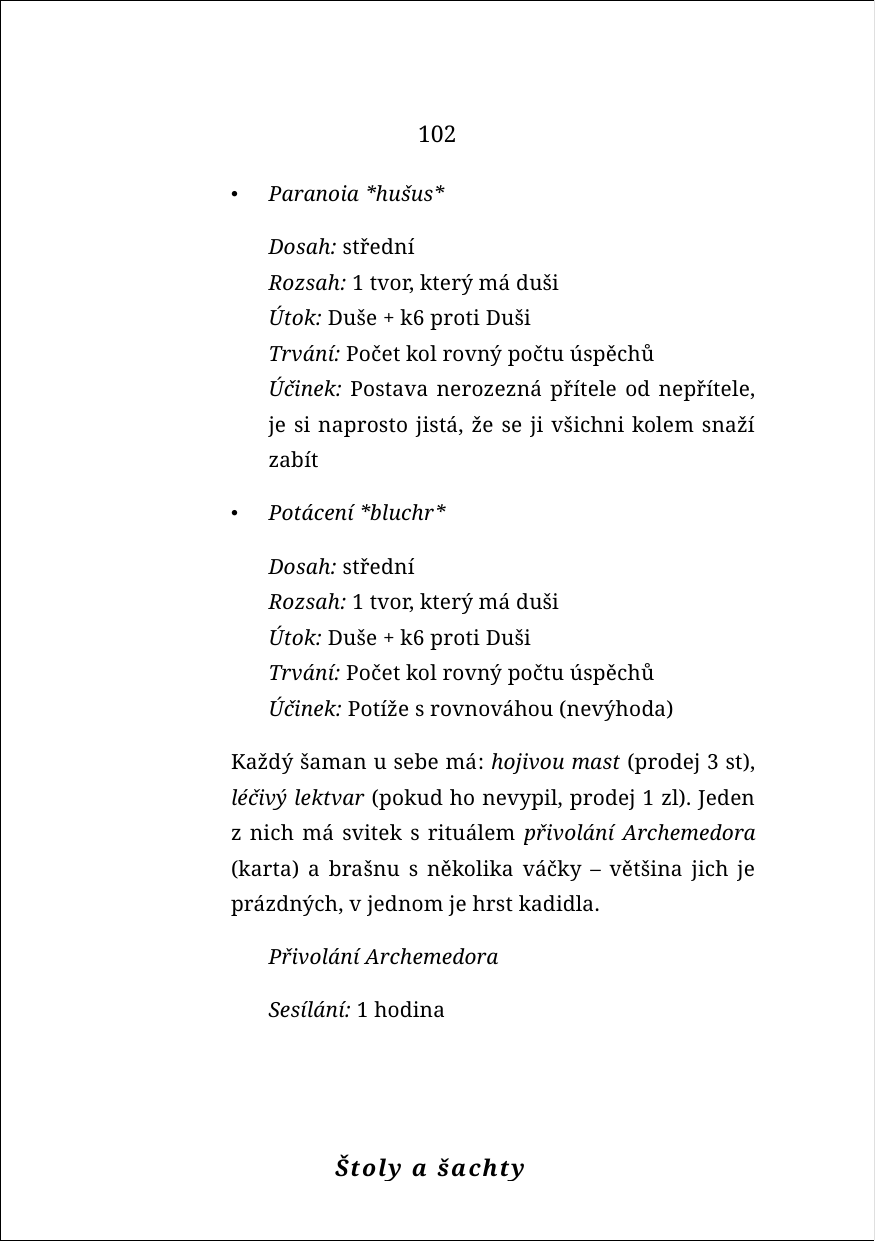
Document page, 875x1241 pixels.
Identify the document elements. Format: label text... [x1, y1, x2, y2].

list Přivolání Archemedora [231, 942, 756, 971]
list Paranoia *hušus* [231, 179, 756, 207]
list Sesílání: 1 hodina [231, 996, 756, 1024]
list Každý šaman u sebe má: hojivou mast (prodej 3 st), léčivý lektvar (pokud ho nevypil, prodej 1 zl). Jeden z nich má svitek s rituálem přivolání Archemedora (karta) a brašnu s několika váčky – většina jich je prázdných, v jednom je hrst kadidla. [193, 747, 756, 918]
list Dosah: střední Rozsah: 1 tvor, který má duši Útok: Duše + k6 proti Duši Trvání: Počet kol rovný počtu úspěchů Účinek: Postava nerozezná přítele od nepřítele, je si naprosto jistá, že se ji všichni kolem snaží zabít [231, 232, 756, 474]
list Dosah: střední Rozsah: 1 tvor, který má duši Útok: Duše + k6 proti Duši Trvání: Počet kol rovný počtu úspěchů Účinek: Potíže s rovnováhou (nevýhoda) [231, 552, 756, 722]
list Potácení *bluchr* [231, 498, 756, 527]
